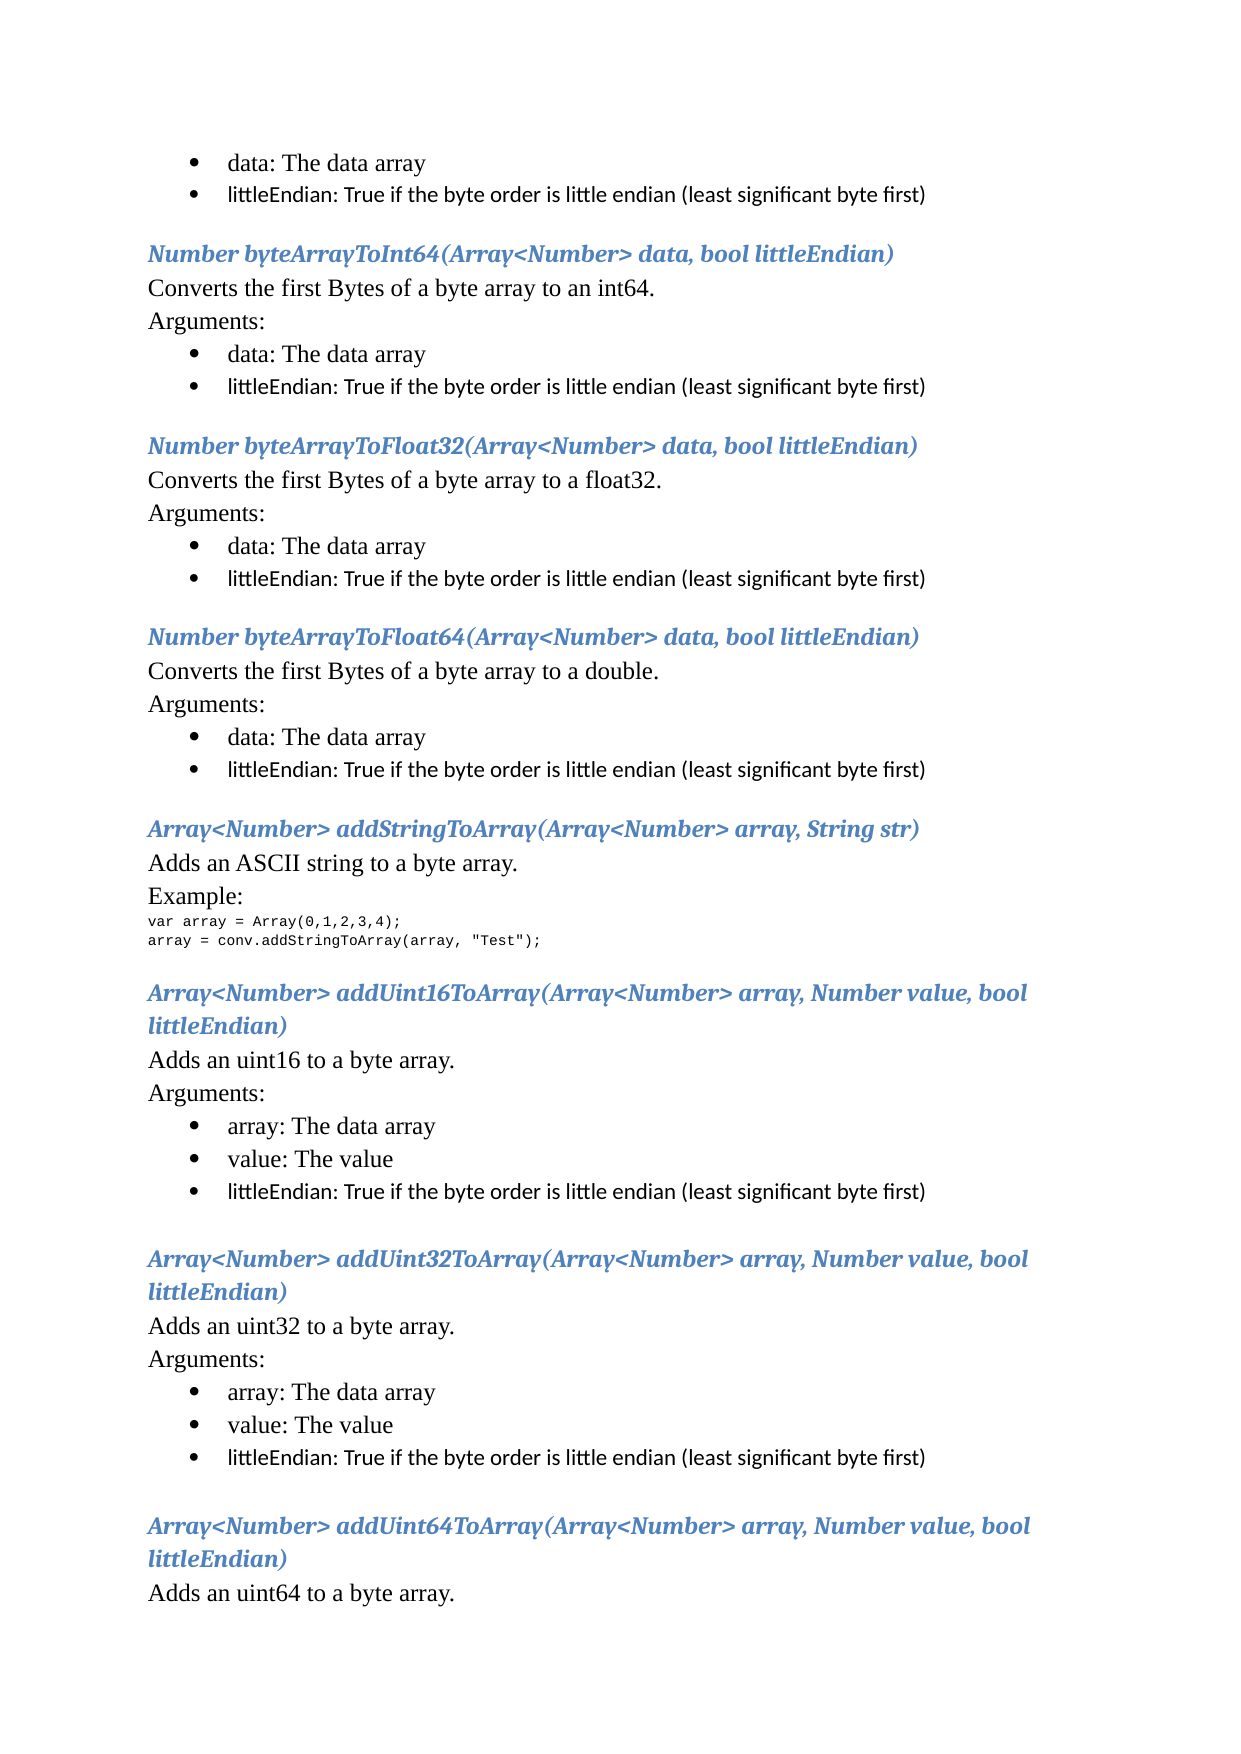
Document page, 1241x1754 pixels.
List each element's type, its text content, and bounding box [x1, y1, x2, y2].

list littleEndian: True if the byte order is little endian (least significant byte first) [190, 1443, 1093, 1471]
subtitle Array<Number> addUint64ToArray(Array<Number> array, Number value, bool littleEndian) [148, 1512, 1093, 1573]
text Adds an uint32 to a byte array. [148, 1311, 1093, 1340]
text Converts the first Bytes of a byte array to a double. [148, 656, 1093, 685]
list littleEndian: True if the byte order is little endian (least significant byte first) [190, 372, 1093, 400]
subtitle Number byteArrayToFloat32(Array<Number> data, bool littleEndian) [148, 432, 1093, 460]
text Adds an uint16 to a byte array. [148, 1045, 1093, 1074]
list array: The data array [190, 1377, 1093, 1406]
subtitle Array<Number> addUint32ToArray(Array<Number> array, Number value, bool littleEndian) [148, 1245, 1093, 1307]
text var array = Array(0,1,2,3,4); [148, 914, 1093, 930]
list littleEndian: True if the byte order is little endian (least significant byte first) [190, 564, 1093, 592]
list data: The data array [190, 531, 1093, 559]
text Converts the first Bytes of a byte array to a float32. [148, 465, 1093, 493]
list littleEndian: True if the byte order is little endian (least significant byte first) [190, 181, 1093, 209]
text Example: [148, 881, 1093, 909]
text array = conv.addStringToArray(array, "Test"); [148, 933, 1093, 949]
list littleEndian: True if the byte order is little endian (least significant byte first) [190, 1177, 1093, 1205]
text Arguments: [148, 1078, 1093, 1107]
text Adds an uint64 to a byte array. [148, 1578, 1093, 1606]
text Arguments: [148, 306, 1093, 335]
list value: The value [190, 1144, 1093, 1173]
list littleEndian: True if the byte order is little endian (least significant byte first) [190, 755, 1093, 783]
text Arguments: [148, 1344, 1093, 1373]
subtitle Number byteArrayToInt64(Array<Number> data, bool littleEndian) [148, 240, 1093, 269]
text Adds an ASCII string to a byte array. [148, 848, 1093, 877]
list array: The data array [190, 1111, 1093, 1140]
list data: The data array [190, 339, 1093, 368]
subtitle Number byteArrayToFloat64(Array<Number> data, bool littleEndian) [148, 623, 1093, 652]
text Converts the first Bytes of a byte array to an int64. [148, 273, 1093, 302]
text Arguments: [148, 498, 1093, 526]
list value: The value [190, 1410, 1093, 1439]
subtitle Array<Number> addUint16ToArray(Array<Number> array, Number value, bool littleEndian) [148, 979, 1093, 1041]
list data: The data array [190, 722, 1093, 751]
text Arguments: [148, 689, 1093, 718]
list data: The data array [190, 148, 1093, 176]
subtitle Array<Number> addStringToArray(Array<Number> array, String str) [148, 815, 1093, 843]
